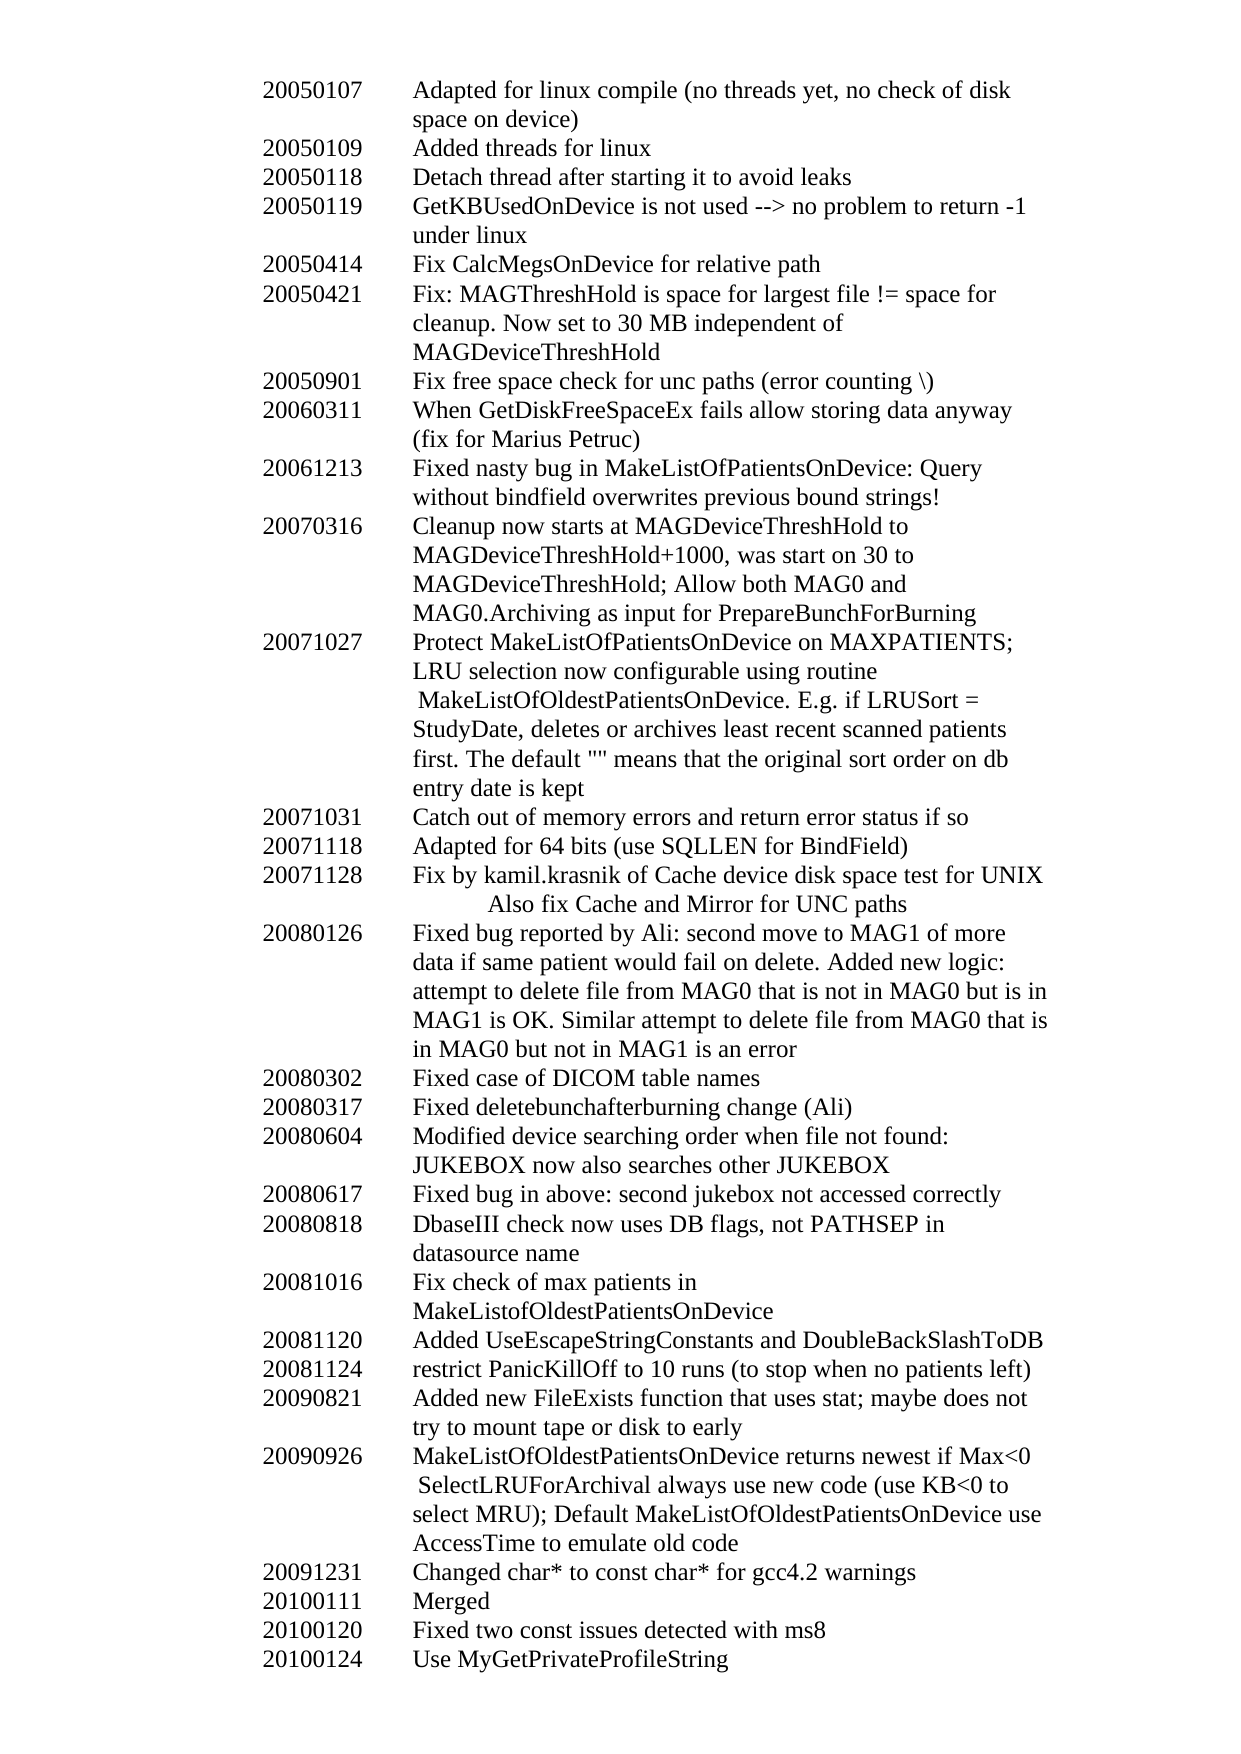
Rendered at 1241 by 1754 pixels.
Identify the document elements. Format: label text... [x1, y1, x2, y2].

text 20050421 Fix: MAGThreshHold is space for largest file != space for cleanup. Now set to 30 MB independent of MAGDeviceThreshHold [262, 278, 1053, 366]
text 20081120 Added UseEscapeStringConstants and DoubleBackSlashToDB [262, 1325, 1053, 1354]
text 20070316 Cleanup now starts at MAGDeviceThreshHold to MAGDeviceThreshHold+1000, was start on 30 to MAGDeviceThreshHold; Allow both MAG0 and MAG0.Archiving as input for PrepareBunchForBurning [262, 511, 1053, 627]
text 20090926 MakeListOfOldestPatientsOnDevice returns newest if Max<0 [262, 1441, 1053, 1470]
text SelectLRUForArchival always use new code (use KB<0 to select MRU); Default MakeListOfOldestPatientsOnDevice use AccessTime to emulate old code [262, 1470, 1053, 1557]
text 20081016 Fix check of max patients in MakeListofOldestPatientsOnDevice [262, 1267, 1053, 1325]
text MakeListOfOldestPatientsOnDevice. E.g. if LRUSort = StudyDate, deletes or archives least recent scanned patients first. The default "" means that the original sort order on db entry date is kept [262, 685, 1053, 802]
text 20050901 Fix free space check for unc paths (error counting \) [262, 366, 1053, 395]
text 20080617 Fixed bug in above: second jukebox not accessed correctly [262, 1179, 1053, 1208]
text Also fix Cache and Mirror for UNC paths [262, 889, 1053, 918]
text 20071118 Adapted for 64 bits (use SQLLEN for BindField) [262, 831, 1053, 860]
text 20080604 Modified device searching order when file not found: JUKEBOX now also searches other JUKEBOX [262, 1121, 1053, 1179]
text 20050119 GetKBUsedOnDevice is not used --> no problem to return -1 under linux [262, 191, 1053, 249]
text 20071027 Protect MakeListOfPatientsOnDevice on MAXPATIENTS; LRU selection now configurable using routine [262, 627, 1053, 685]
text 20080126 Fixed bug reported by Ali: second move to MAG1 of more data if same patient would fail on delete. Added new logic: attempt to delete file from MAG0 that is not in MAG0 but is in MAG1 is OK. Similar attempt to delete file from MAG0 that is in MAG0 but not in MAG1 is an error [262, 918, 1053, 1063]
text 20071031 Catch out of memory errors and return error status if so [262, 802, 1053, 831]
text 20060311 When GetDiskFreeSpaceEx fails allow storing data anyway (fix for Marius Petruc) [262, 395, 1053, 453]
text 20071128 Fix by kamil.krasnik of Cache device disk space test for UNIX [262, 860, 1053, 889]
text 20080302 Fixed case of DICOM table names [262, 1063, 1053, 1092]
text 20050109 Added threads for linux [187, 133, 1053, 162]
text 20091231 Changed char* to const char* for gcc4.2 warnings [262, 1557, 1053, 1586]
text 20100124 Use MyGetPrivateProfileString [262, 1644, 1053, 1673]
text 20080317 Fixed deletebunchafterburning change (Ali) [262, 1092, 1053, 1121]
text 20100120 Fixed two const issues detected with ms8 [262, 1615, 1053, 1644]
text 20050414 Fix CalcMegsOnDevice for relative path [262, 249, 1053, 278]
text 20100111 Merged [262, 1586, 1053, 1615]
text 20050107 Adapted for linux compile (no threads yet, no check of disk space on device) [262, 75, 1053, 133]
text 20080818 DbaseIII check now uses DB flags, not PATHSEP in datasource name [262, 1208, 1053, 1267]
text 20090821 Added new FileExists function that uses stat; maybe does not try to mount tape or disk to early [262, 1383, 1053, 1441]
text 20061213 Fixed nasty bug in MakeListOfPatientsOnDevice: Query without bindfield overwrites previous bound strings! [262, 453, 1053, 511]
text 20050118 Detach thread after starting it to avoid leaks [187, 162, 1053, 191]
text 20081124 restrict PanicKillOff to 10 runs (to stop when no patients left) [262, 1354, 1053, 1383]
